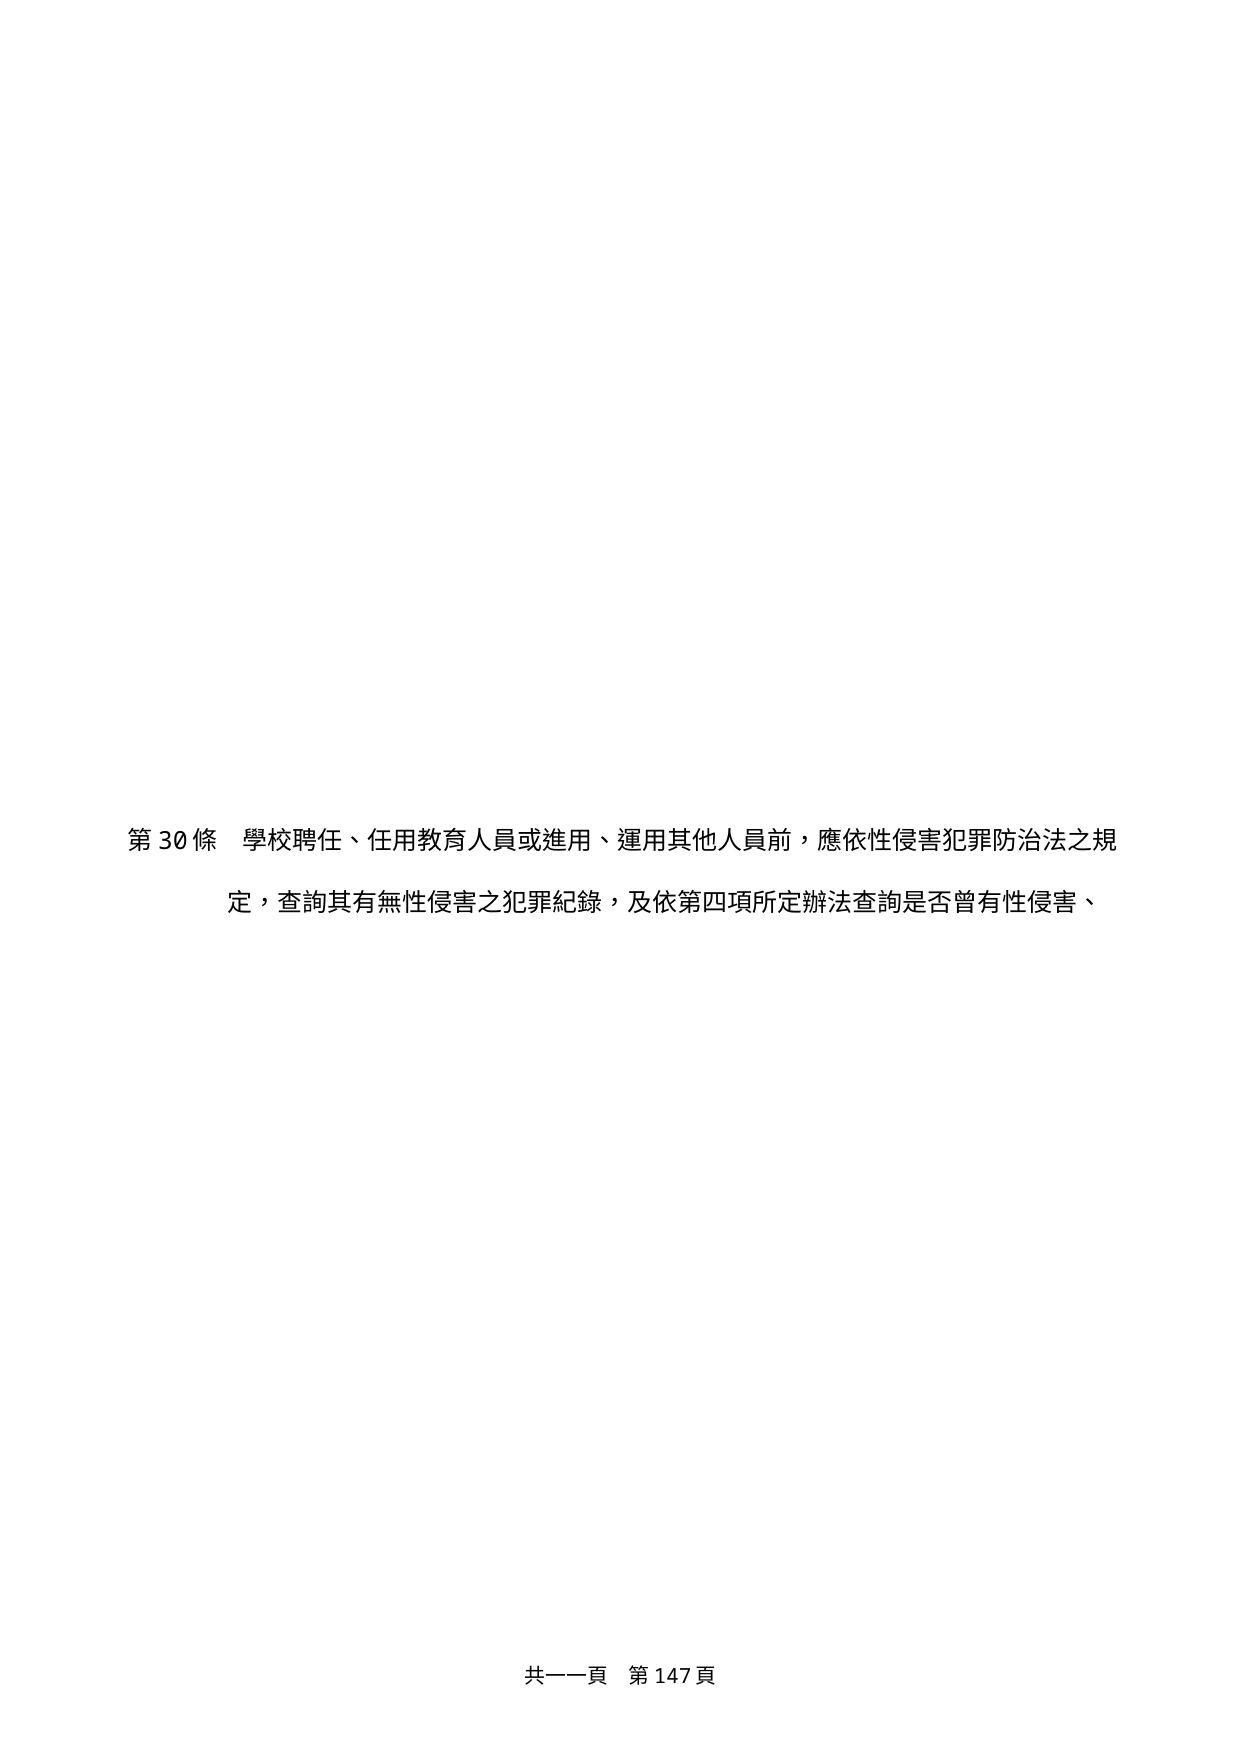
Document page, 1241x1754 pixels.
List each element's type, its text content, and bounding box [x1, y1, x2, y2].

text 第30條 學校聘任、任用教育人員或進用、運用其他人員前，應依性侵害犯罪防治法之規定，查詢其有無性侵害之犯罪紀錄，及依第四項所定辦法查詢是否曾有性侵害、 [128, 797, 1122, 922]
